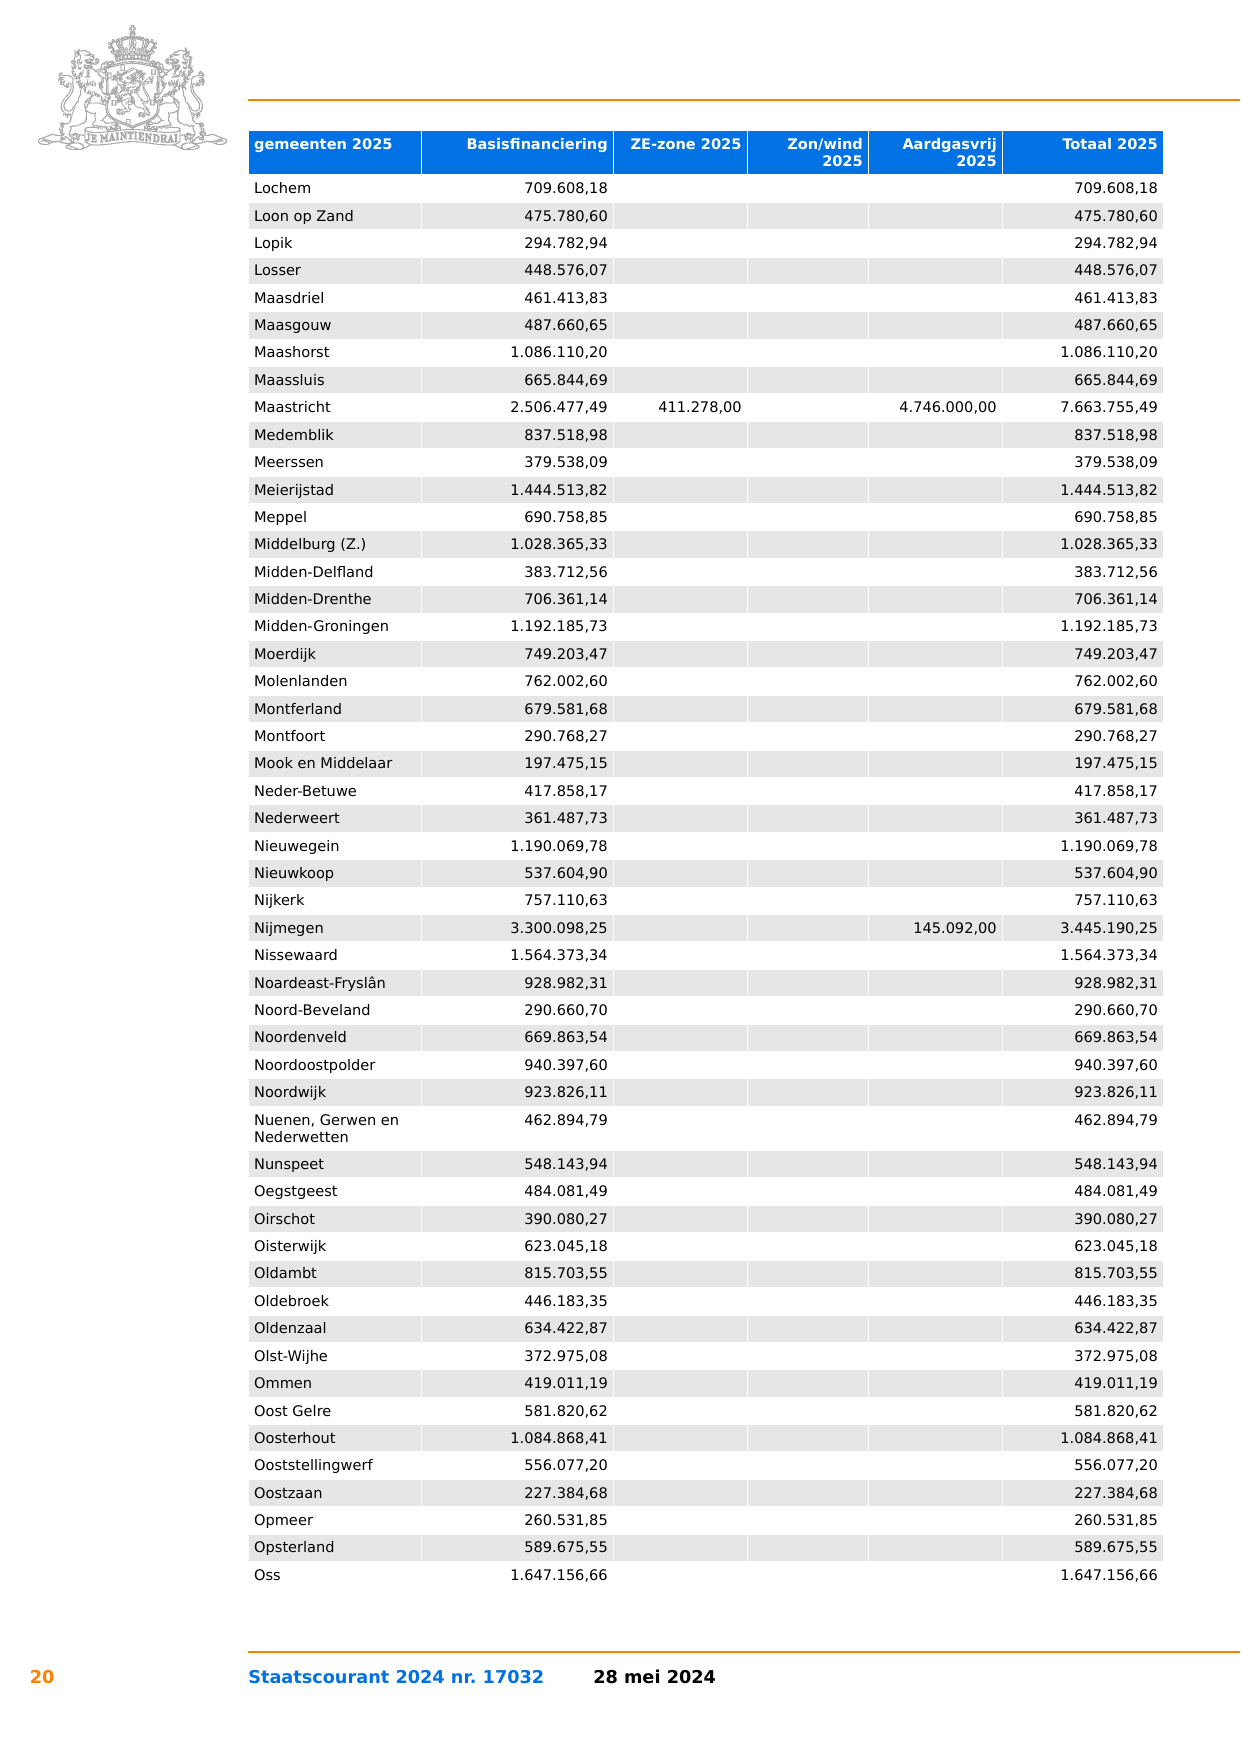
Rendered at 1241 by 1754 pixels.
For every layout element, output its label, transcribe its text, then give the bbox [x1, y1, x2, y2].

table_cell [869, 1206, 1002, 1232]
table_cell 815.703,55 [422, 1261, 613, 1287]
table_cell [869, 751, 1002, 777]
table_cell [748, 888, 868, 914]
table_cell [748, 1107, 868, 1150]
table_cell [614, 614, 747, 640]
table_cell Noord-Beveland [249, 997, 421, 1023]
table_cell [748, 860, 868, 887]
table_cell Nieuwkoop [249, 860, 421, 887]
table_cell [869, 1343, 1002, 1369]
table_cell [748, 1288, 868, 1314]
table_cell [748, 1233, 868, 1260]
table_cell [614, 312, 747, 339]
table_cell 260.531,85 [1003, 1507, 1163, 1534]
table_cell 1.028.365,33 [422, 531, 613, 558]
table_cell [869, 1370, 1002, 1397]
table_cell [748, 805, 868, 832]
table_cell [614, 1151, 747, 1177]
table_cell [614, 1079, 747, 1106]
table_cell 623.045,18 [1003, 1233, 1163, 1260]
table_cell [869, 614, 1002, 640]
table_cell [614, 1370, 747, 1397]
table_cell [748, 367, 868, 393]
table_cell [869, 449, 1002, 476]
table_cell [869, 285, 1002, 311]
table_cell 475.780,60 [422, 203, 613, 229]
table_cell [614, 1562, 747, 1588]
table_cell [614, 175, 747, 202]
table_cell 361.487,73 [1003, 805, 1163, 832]
table_cell [614, 1343, 747, 1369]
table_cell [869, 1179, 1002, 1205]
table_cell [614, 669, 747, 695]
table_cell [869, 504, 1002, 530]
table_cell [748, 669, 868, 695]
table_cell 372.975,08 [1003, 1343, 1163, 1369]
table_cell [748, 531, 868, 558]
table_cell 361.487,73 [422, 805, 613, 832]
table_cell Noordoostpolder [249, 1052, 421, 1078]
table_cell [614, 1206, 747, 1232]
table_cell [748, 915, 868, 941]
table_cell 372.975,08 [422, 1343, 613, 1369]
table_cell 589.675,55 [1003, 1535, 1163, 1561]
table_cell 762.002,60 [422, 669, 613, 695]
table_cell 227.384,68 [1003, 1480, 1163, 1506]
table_cell [869, 1233, 1002, 1260]
table_cell 665.844,69 [422, 367, 613, 393]
table_cell [748, 258, 868, 284]
table_cell [614, 1480, 747, 1506]
table_header Aardgasvrij 2025 [869, 131, 1002, 174]
table_cell [614, 915, 747, 941]
table_cell [869, 1562, 1002, 1588]
table_cell [748, 1535, 868, 1561]
table_cell [748, 1480, 868, 1506]
table_cell Oegstgeest [249, 1179, 421, 1205]
table_cell 757.110,63 [422, 888, 613, 914]
table_cell [869, 997, 1002, 1023]
table_cell 487.660,65 [1003, 312, 1163, 339]
table_cell [614, 805, 747, 832]
table_cell Olst-Wijhe [249, 1343, 421, 1369]
table_cell 679.581,68 [422, 696, 613, 722]
table_cell [869, 312, 1002, 339]
table_cell Nijmegen [249, 915, 421, 941]
table_cell 2.506.477,49 [422, 395, 613, 421]
table_cell Maasdriel [249, 285, 421, 311]
table_cell [869, 340, 1002, 366]
table_cell 462.894,79 [1003, 1107, 1163, 1150]
table_cell Oldenzaal [249, 1316, 421, 1342]
table_cell Middelburg (Z.) [249, 531, 421, 558]
table_cell [748, 559, 868, 585]
table_cell [614, 723, 747, 749]
table_cell 1.086.110,20 [1003, 340, 1163, 366]
table_cell 679.581,68 [1003, 696, 1163, 722]
table_cell 690.758,85 [1003, 504, 1163, 530]
table_cell [748, 1562, 868, 1588]
table_cell Nissewaard [249, 943, 421, 969]
table_cell [869, 531, 1002, 558]
table_cell [869, 1052, 1002, 1078]
table_cell 448.576,07 [1003, 258, 1163, 284]
table_cell 1.444.513,82 [422, 477, 613, 503]
table_cell 197.475,15 [1003, 751, 1163, 777]
table_cell [748, 723, 868, 749]
picture [38, 25, 227, 150]
table_cell 379.538,09 [1003, 449, 1163, 476]
table_cell 923.826,11 [1003, 1079, 1163, 1106]
table_cell [614, 422, 747, 448]
table_cell 749.203,47 [1003, 641, 1163, 667]
table_cell [748, 422, 868, 448]
table_cell 669.863,54 [422, 1025, 613, 1051]
table_cell [869, 175, 1002, 202]
table_cell [748, 997, 868, 1023]
table_cell [869, 258, 1002, 284]
table_cell Oosterhout [249, 1425, 421, 1451]
table_cell [614, 340, 747, 366]
table_cell [614, 641, 747, 667]
table_cell Meerssen [249, 449, 421, 476]
table_cell [748, 1206, 868, 1232]
table_cell [748, 833, 868, 859]
table_cell Midden-Groningen [249, 614, 421, 640]
table_cell 419.011,19 [422, 1370, 613, 1397]
table_cell [748, 1025, 868, 1051]
table_cell 260.531,85 [422, 1507, 613, 1534]
table_cell Noordenveld [249, 1025, 421, 1051]
table_cell 1.564.373,34 [422, 943, 613, 969]
table_cell 1.192.185,73 [1003, 614, 1163, 640]
table_cell [614, 1233, 747, 1260]
table_cell [614, 833, 747, 859]
table_cell [869, 723, 1002, 749]
table_cell [869, 1453, 1002, 1479]
table_cell 548.143,94 [1003, 1151, 1163, 1177]
table_cell [869, 1025, 1002, 1051]
table_cell 227.384,68 [422, 1480, 613, 1506]
table_cell Noordwijk [249, 1079, 421, 1106]
table_cell [869, 860, 1002, 887]
table_cell [614, 367, 747, 393]
table_cell Meierijstad [249, 477, 421, 503]
table_cell 383.712,56 [1003, 559, 1163, 585]
table_cell Moerdijk [249, 641, 421, 667]
table_cell 556.077,20 [1003, 1453, 1163, 1479]
table_cell [748, 970, 868, 996]
table_cell 634.422,87 [422, 1316, 613, 1342]
table_cell [748, 943, 868, 969]
table_cell 548.143,94 [422, 1151, 613, 1177]
table_cell 589.675,55 [422, 1535, 613, 1561]
table_cell [614, 449, 747, 476]
table_cell [614, 1535, 747, 1561]
table_cell [748, 340, 868, 366]
table_cell [614, 531, 747, 558]
table_cell [614, 1261, 747, 1287]
table_cell Nunspeet [249, 1151, 421, 1177]
table_cell Maasgouw [249, 312, 421, 339]
table_cell 837.518,98 [1003, 422, 1163, 448]
table_cell [614, 559, 747, 585]
table_cell [748, 395, 868, 421]
table_cell [748, 1261, 868, 1287]
table_cell 1.028.365,33 [1003, 531, 1163, 558]
table_cell [869, 1316, 1002, 1342]
table_cell [748, 1370, 868, 1397]
table_cell 634.422,87 [1003, 1316, 1163, 1342]
table_cell 419.011,19 [1003, 1370, 1163, 1397]
table_cell [869, 230, 1002, 256]
table_cell Oirschot [249, 1206, 421, 1232]
table_cell [614, 203, 747, 229]
table_cell 690.758,85 [422, 504, 613, 530]
table_cell [614, 751, 747, 777]
table_cell [614, 285, 747, 311]
table_cell 290.768,27 [1003, 723, 1163, 749]
table_cell [748, 449, 868, 476]
table_cell 1.084.868,41 [422, 1425, 613, 1451]
table_header ZE-zone 2025 [614, 131, 747, 174]
table_cell 581.820,62 [1003, 1398, 1163, 1424]
table_cell 709.608,18 [1003, 175, 1163, 202]
table_cell [614, 477, 747, 503]
table_cell 581.820,62 [422, 1398, 613, 1424]
table_cell 940.397,60 [422, 1052, 613, 1078]
table_cell Midden-Drenthe [249, 586, 421, 613]
table_cell Nuenen, Gerwen en Nederwetten [249, 1107, 421, 1150]
table_cell [614, 1425, 747, 1451]
table_cell [614, 888, 747, 914]
table_cell 757.110,63 [1003, 888, 1163, 914]
table_cell 290.660,70 [1003, 997, 1163, 1023]
table_cell [869, 1507, 1002, 1534]
table_cell 290.768,27 [422, 723, 613, 749]
table_cell 446.183,35 [422, 1288, 613, 1314]
table_cell Opsterland [249, 1535, 421, 1561]
table_cell [748, 696, 868, 722]
table_cell [748, 1079, 868, 1106]
table_cell Maassluis [249, 367, 421, 393]
table_cell Meppel [249, 504, 421, 530]
table_cell [748, 1507, 868, 1534]
table_cell Maastricht [249, 395, 421, 421]
table_cell Montferland [249, 696, 421, 722]
table_cell 1.084.868,41 [1003, 1425, 1163, 1451]
table_cell [869, 1107, 1002, 1150]
table_cell 484.081,49 [422, 1179, 613, 1205]
table_cell 294.782,94 [422, 230, 613, 256]
table_cell 484.081,49 [1003, 1179, 1163, 1205]
table_cell [869, 203, 1002, 229]
table_cell [748, 312, 868, 339]
table_cell [869, 477, 1002, 503]
table_cell [748, 641, 868, 667]
table_cell 1.192.185,73 [422, 614, 613, 640]
table_cell [748, 586, 868, 613]
table_cell Oldebroek [249, 1288, 421, 1314]
table_cell Lopik [249, 230, 421, 256]
table_cell 7.663.755,49 [1003, 395, 1163, 421]
table_cell 709.608,18 [422, 175, 613, 202]
table_cell 3.445.190,25 [1003, 915, 1163, 941]
table_cell [748, 1343, 868, 1369]
table_cell [869, 1535, 1002, 1561]
table_cell 1.190.069,78 [422, 833, 613, 859]
table_cell 461.413,83 [422, 285, 613, 311]
table_cell 417.858,17 [1003, 778, 1163, 804]
table_cell [748, 1316, 868, 1342]
table_cell 294.782,94 [1003, 230, 1163, 256]
table_cell Nederweert [249, 805, 421, 832]
table_cell 537.604,90 [422, 860, 613, 887]
table_cell [869, 1261, 1002, 1287]
table_cell 290.660,70 [422, 997, 613, 1023]
table_cell [614, 1179, 747, 1205]
table_cell 462.894,79 [422, 1107, 613, 1150]
table_cell 623.045,18 [422, 1233, 613, 1260]
table_cell 762.002,60 [1003, 669, 1163, 695]
table_cell [748, 1453, 868, 1479]
table_cell [614, 1316, 747, 1342]
table_cell Ommen [249, 1370, 421, 1397]
table_cell 446.183,35 [1003, 1288, 1163, 1314]
table_cell [869, 641, 1002, 667]
table_cell 1.086.110,20 [422, 340, 613, 366]
table_cell 3.300.098,25 [422, 915, 613, 941]
table_cell [869, 367, 1002, 393]
table_cell Oldambt [249, 1261, 421, 1287]
table_cell [748, 614, 868, 640]
table_cell [869, 1480, 1002, 1506]
table_cell 1.190.069,78 [1003, 833, 1163, 859]
table_cell [614, 586, 747, 613]
table_cell [869, 943, 1002, 969]
table_cell 1.647.156,66 [422, 1562, 613, 1588]
table_header Zon/wind 2025 [748, 131, 868, 174]
table_cell [748, 1425, 868, 1451]
table_cell Oss [249, 1562, 421, 1588]
table_cell [869, 805, 1002, 832]
table_cell Neder-Betuwe [249, 778, 421, 804]
table_cell [748, 477, 868, 503]
table_cell Midden-Delfland [249, 559, 421, 585]
table_cell [614, 1025, 747, 1051]
table_cell [869, 696, 1002, 722]
table_cell [869, 1151, 1002, 1177]
table_cell Losser [249, 258, 421, 284]
table_cell 383.712,56 [422, 559, 613, 585]
table_cell [748, 1179, 868, 1205]
table_cell [869, 586, 1002, 613]
table_cell [614, 997, 747, 1023]
table_cell [614, 778, 747, 804]
table_cell 669.863,54 [1003, 1025, 1163, 1051]
table_cell [748, 1052, 868, 1078]
table_cell [614, 1288, 747, 1314]
table_cell 145.092,00 [869, 915, 1002, 941]
table_cell [869, 669, 1002, 695]
table_cell 749.203,47 [422, 641, 613, 667]
table_cell Nijkerk [249, 888, 421, 914]
table_cell Medemblik [249, 422, 421, 448]
table_cell 837.518,98 [422, 422, 613, 448]
table_cell 461.413,83 [1003, 285, 1163, 311]
table_cell 411.278,00 [614, 395, 747, 421]
table_cell [748, 504, 868, 530]
table_cell [748, 203, 868, 229]
table_cell Noardeast-Fryslân [249, 970, 421, 996]
table_cell 706.361,14 [1003, 586, 1163, 613]
table_cell 390.080,27 [1003, 1206, 1163, 1232]
table_cell 665.844,69 [1003, 367, 1163, 393]
table_cell Mook en Middelaar [249, 751, 421, 777]
table_cell 928.982,31 [422, 970, 613, 996]
table_cell [748, 175, 868, 202]
table_cell Opmeer [249, 1507, 421, 1534]
table_cell [869, 1288, 1002, 1314]
table_cell 537.604,90 [1003, 860, 1163, 887]
table_cell 815.703,55 [1003, 1261, 1163, 1287]
table_cell [748, 285, 868, 311]
table_cell [869, 1079, 1002, 1106]
table_cell [614, 696, 747, 722]
table_cell Montfoort [249, 723, 421, 749]
table_cell [869, 422, 1002, 448]
table_header Basisfinanciering [422, 131, 613, 174]
table_cell [614, 1453, 747, 1479]
table_cell Lochem [249, 175, 421, 202]
table_cell Oost Gelre [249, 1398, 421, 1424]
table_cell [748, 230, 868, 256]
table_cell [748, 1151, 868, 1177]
table_cell [748, 751, 868, 777]
table_cell 390.080,27 [422, 1206, 613, 1232]
table_cell 556.077,20 [422, 1453, 613, 1479]
table_cell [869, 1398, 1002, 1424]
table_cell 706.361,14 [422, 586, 613, 613]
table_cell 487.660,65 [422, 312, 613, 339]
table_cell [869, 888, 1002, 914]
table_cell [614, 230, 747, 256]
table_cell [614, 1052, 747, 1078]
table_cell 1.647.156,66 [1003, 1562, 1163, 1588]
table_cell Maashorst [249, 340, 421, 366]
table_cell Nieuwegein [249, 833, 421, 859]
table_cell 1.444.513,82 [1003, 477, 1163, 503]
table_cell 379.538,09 [422, 449, 613, 476]
table_cell [748, 1398, 868, 1424]
table_cell [869, 778, 1002, 804]
table_cell [614, 258, 747, 284]
table_cell [614, 943, 747, 969]
table_cell 928.982,31 [1003, 970, 1163, 996]
table_cell [614, 1398, 747, 1424]
table_cell [869, 970, 1002, 996]
table_cell 475.780,60 [1003, 203, 1163, 229]
table_cell 923.826,11 [422, 1079, 613, 1106]
table_cell Oostzaan [249, 1480, 421, 1506]
table_header gemeenten 2025 [249, 131, 421, 174]
table_cell Loon op Zand [249, 203, 421, 229]
table_cell [869, 833, 1002, 859]
table_cell [614, 1107, 747, 1150]
table_cell [614, 860, 747, 887]
table_cell [614, 1507, 747, 1534]
table_cell 4.746.000,00 [869, 395, 1002, 421]
table_cell Ooststellingwerf [249, 1453, 421, 1479]
table_cell [748, 778, 868, 804]
table_cell [869, 559, 1002, 585]
table_cell [614, 504, 747, 530]
table_cell [614, 970, 747, 996]
table_cell 1.564.373,34 [1003, 943, 1163, 969]
table_cell Molenlanden [249, 669, 421, 695]
table_cell Oisterwijk [249, 1233, 421, 1260]
table_cell 448.576,07 [422, 258, 613, 284]
table_header Totaal 2025 [1003, 131, 1163, 174]
table_cell [869, 1425, 1002, 1451]
table_cell 197.475,15 [422, 751, 613, 777]
table_cell 417.858,17 [422, 778, 613, 804]
table_cell 940.397,60 [1003, 1052, 1163, 1078]
